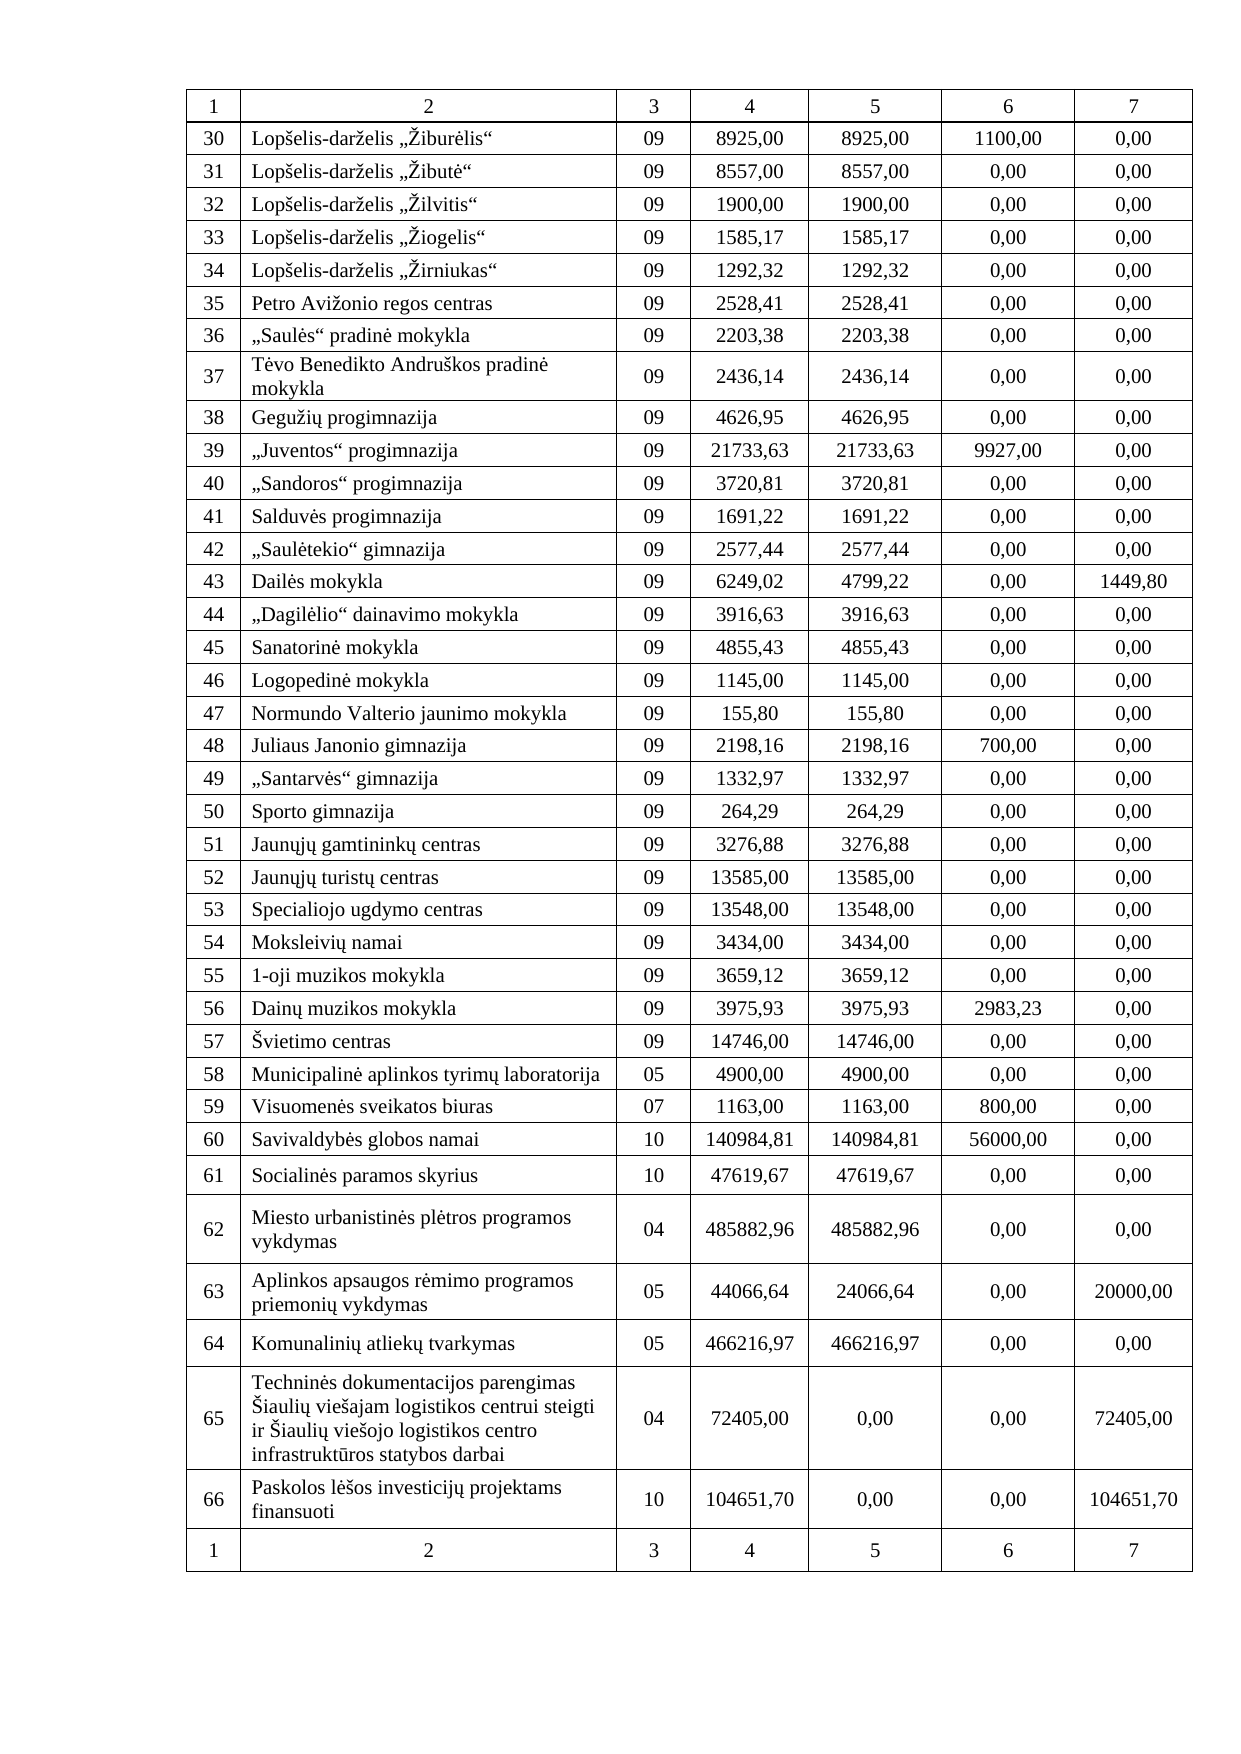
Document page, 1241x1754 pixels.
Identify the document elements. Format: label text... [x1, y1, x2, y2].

table_cell Lopšelis-darželis „Žiburėlis“ [241, 123, 616, 154]
table_cell 44 [187, 598, 240, 630]
table_cell 4900,00 [691, 1058, 808, 1089]
table_cell 47 [187, 697, 240, 728]
table_cell 0,00 [942, 664, 1074, 696]
table_cell Tėvo Benedikto Andruškos pradinė mokykla [241, 352, 616, 400]
table_cell 1332,97 [809, 762, 941, 794]
table_cell 3276,88 [809, 828, 941, 860]
table_cell Aplinkos apsaugos rėmimo programos priemonių vykdymas [241, 1264, 616, 1319]
table_cell 7 [1075, 1529, 1192, 1571]
table_cell 09 [617, 959, 690, 991]
table_cell 0,00 [942, 500, 1074, 532]
table_cell 32 [187, 188, 240, 220]
table_cell 6 [942, 90, 1074, 121]
table_cell 0,00 [809, 1367, 941, 1469]
table_cell 0,00 [1075, 1058, 1192, 1089]
table_cell 37 [187, 352, 240, 400]
table_cell 09 [617, 434, 690, 466]
table_cell 4626,95 [691, 401, 808, 433]
table_cell 0,00 [1075, 1025, 1192, 1057]
table_cell 2577,44 [809, 533, 941, 564]
table_cell Petro Avižonio regos centras [241, 287, 616, 318]
table_cell 0,00 [942, 894, 1074, 925]
table_cell 21733,63 [691, 434, 808, 466]
table_cell 66 [187, 1470, 240, 1528]
table_cell 140984,81 [809, 1123, 941, 1155]
table_cell 155,80 [691, 697, 808, 728]
table_cell 51 [187, 828, 240, 860]
table_cell 1691,22 [691, 500, 808, 532]
table_cell 4855,43 [809, 631, 941, 663]
table_cell 1292,32 [809, 254, 941, 286]
table_cell 09 [617, 697, 690, 728]
table_cell 0,00 [1075, 434, 1192, 466]
table_cell 485882,96 [809, 1195, 941, 1263]
table_cell 65 [187, 1367, 240, 1469]
table_cell 1-oji muzikos mokykla [241, 959, 616, 991]
table_cell 13585,00 [691, 861, 808, 892]
table_cell „Sandoros“ progimnazija [241, 467, 616, 499]
table_cell Jaunųjų gamtininkų centras [241, 828, 616, 860]
table_cell 8925,00 [691, 123, 808, 154]
table_cell 1292,32 [691, 254, 808, 286]
table_cell Švietimo centras [241, 1025, 616, 1057]
table_cell 1163,00 [691, 1090, 808, 1122]
table_cell Dainų muzikos mokykla [241, 992, 616, 1024]
table_cell 34 [187, 254, 240, 286]
table_cell 09 [617, 894, 690, 925]
table_cell 21733,63 [809, 434, 941, 466]
table_cell 2198,16 [691, 730, 808, 761]
table_cell 0,00 [1075, 926, 1192, 958]
table_cell 13548,00 [691, 894, 808, 925]
table_cell 0,00 [942, 467, 1074, 499]
table_cell 36 [187, 319, 240, 351]
table_cell 0,00 [1075, 1320, 1192, 1366]
table_cell 1691,22 [809, 500, 941, 532]
table_cell 2577,44 [691, 533, 808, 564]
table_cell „Dagilėlio“ dainavimo mokykla [241, 598, 616, 630]
table_cell 0,00 [942, 598, 1074, 630]
table_cell 9927,00 [942, 434, 1074, 466]
table_cell 6 [942, 1529, 1074, 1571]
table_cell 0,00 [942, 352, 1074, 400]
table_cell 09 [617, 828, 690, 860]
table_cell Visuomenės sveikatos biuras [241, 1090, 616, 1122]
table_cell 1100,00 [942, 123, 1074, 154]
table_cell 0,00 [1075, 664, 1192, 696]
table_cell 3659,12 [809, 959, 941, 991]
table_cell 0,00 [942, 155, 1074, 187]
table_cell 0,00 [1075, 155, 1192, 187]
table_cell 0,00 [1075, 1090, 1192, 1122]
table_cell 8557,00 [809, 155, 941, 187]
table_cell 0,00 [1075, 319, 1192, 351]
table_cell 09 [617, 992, 690, 1024]
table_cell 1 [187, 1529, 240, 1571]
table_cell 40 [187, 467, 240, 499]
table_cell 0,00 [1075, 123, 1192, 154]
table_cell 4900,00 [809, 1058, 941, 1089]
table_cell 09 [617, 926, 690, 958]
table_cell 0,00 [1075, 795, 1192, 827]
table_cell 44066,64 [691, 1264, 808, 1319]
table_cell 09 [617, 254, 690, 286]
table_cell 04 [617, 1367, 690, 1469]
table_cell 0,00 [942, 188, 1074, 220]
table_cell 140984,81 [691, 1123, 808, 1155]
table_cell 09 [617, 287, 690, 318]
table_cell 0,00 [1075, 959, 1192, 991]
table_cell 3434,00 [809, 926, 941, 958]
table_cell 09 [617, 730, 690, 761]
table_cell 20000,00 [1075, 1264, 1192, 1319]
table_cell 0,00 [1075, 631, 1192, 663]
table_cell Jaunųjų turistų centras [241, 861, 616, 892]
table_cell 0,00 [1075, 254, 1192, 286]
table_cell 52 [187, 861, 240, 892]
table_cell 0,00 [1075, 861, 1192, 892]
table_cell 09 [617, 188, 690, 220]
table_cell Municipalinė aplinkos tyrimų laboratorija [241, 1058, 616, 1089]
table_cell Lopšelis-darželis „Žiogelis“ [241, 221, 616, 253]
table_cell 0,00 [1075, 221, 1192, 253]
table_cell 1 [187, 90, 240, 121]
table_cell 0,00 [1075, 762, 1192, 794]
table_cell 39 [187, 434, 240, 466]
table_cell 7 [1075, 90, 1192, 121]
table_cell 61 [187, 1156, 240, 1194]
table_cell Miesto urbanistinės plėtros programos vykdymas [241, 1195, 616, 1263]
table_cell 4 [691, 1529, 808, 1571]
table_cell 09 [617, 352, 690, 400]
table_cell 0,00 [942, 1058, 1074, 1089]
table_cell 2436,14 [691, 352, 808, 400]
table_cell 58 [187, 1058, 240, 1089]
table_cell 0,00 [942, 287, 1074, 318]
table_cell 3916,63 [809, 598, 941, 630]
table_cell 43 [187, 565, 240, 597]
table_cell 46 [187, 664, 240, 696]
table_cell 54 [187, 926, 240, 958]
table_cell 466216,97 [809, 1320, 941, 1366]
table_cell 09 [617, 123, 690, 154]
table_cell 1145,00 [809, 664, 941, 696]
table_cell 0,00 [942, 1195, 1074, 1263]
table_cell 0,00 [942, 828, 1074, 860]
table_cell 04 [617, 1195, 690, 1263]
table_cell 64 [187, 1320, 240, 1366]
table_cell 31 [187, 155, 240, 187]
table_cell 10 [617, 1470, 690, 1528]
table_cell 4626,95 [809, 401, 941, 433]
table_cell 0,00 [942, 254, 1074, 286]
table_cell Normundo Valterio jaunimo mokykla [241, 697, 616, 728]
table_cell 0,00 [942, 1320, 1074, 1366]
table_cell 1900,00 [691, 188, 808, 220]
table_cell 09 [617, 795, 690, 827]
table_cell 3916,63 [691, 598, 808, 630]
table_cell 14746,00 [809, 1025, 941, 1057]
table_cell Lopšelis-darželis „Žilvitis“ [241, 188, 616, 220]
table_cell 2198,16 [809, 730, 941, 761]
table_cell 1145,00 [691, 664, 808, 696]
table_cell 0,00 [1075, 1156, 1192, 1194]
table_cell 466216,97 [691, 1320, 808, 1366]
table_cell 155,80 [809, 697, 941, 728]
table_cell 0,00 [1075, 1123, 1192, 1155]
table_cell 09 [617, 631, 690, 663]
table_cell 09 [617, 155, 690, 187]
table_cell 09 [617, 401, 690, 433]
table_cell 0,00 [1075, 828, 1192, 860]
table_cell 3276,88 [691, 828, 808, 860]
table_cell 41 [187, 500, 240, 532]
table_cell 0,00 [1075, 500, 1192, 532]
table_cell 4799,22 [809, 565, 941, 597]
table_cell 485882,96 [691, 1195, 808, 1263]
table_cell 05 [617, 1264, 690, 1319]
table_cell 09 [617, 861, 690, 892]
table_cell 1449,80 [1075, 565, 1192, 597]
table_cell 3720,81 [691, 467, 808, 499]
table_cell 09 [617, 565, 690, 597]
table_cell Socialinės paramos skyrius [241, 1156, 616, 1194]
table_cell 2983,23 [942, 992, 1074, 1024]
table_cell Lopšelis-darželis „Žibutė“ [241, 155, 616, 187]
table_cell 0,00 [1075, 287, 1192, 318]
table_cell 800,00 [942, 1090, 1074, 1122]
table_cell 24066,64 [809, 1264, 941, 1319]
table_cell 104651,70 [691, 1470, 808, 1528]
table_cell 47619,67 [809, 1156, 941, 1194]
table_cell 07 [617, 1090, 690, 1122]
table_cell 4 [691, 90, 808, 121]
table_cell 1585,17 [691, 221, 808, 253]
table_cell 264,29 [809, 795, 941, 827]
table_cell 8557,00 [691, 155, 808, 187]
table_cell „Santarvės“ gimnazija [241, 762, 616, 794]
table_cell 2 [241, 90, 616, 121]
table_cell 0,00 [942, 926, 1074, 958]
table_cell 0,00 [1075, 188, 1192, 220]
table_cell 09 [617, 664, 690, 696]
table_cell 10 [617, 1156, 690, 1194]
table_cell Lopšelis-darželis „Žirniukas“ [241, 254, 616, 286]
table_cell 3975,93 [691, 992, 808, 1024]
table_cell Savivaldybės globos namai [241, 1123, 616, 1155]
table_cell 0,00 [1075, 533, 1192, 564]
table_cell 0,00 [942, 401, 1074, 433]
table_cell 6249,02 [691, 565, 808, 597]
table_cell 3720,81 [809, 467, 941, 499]
table_cell 0,00 [1075, 894, 1192, 925]
table_cell 8925,00 [809, 123, 941, 154]
table_cell 264,29 [691, 795, 808, 827]
table_cell 3975,93 [809, 992, 941, 1024]
table_cell 13585,00 [809, 861, 941, 892]
table_cell „Juventos“ progimnazija [241, 434, 616, 466]
table_cell „Saulės“ pradinė mokykla [241, 319, 616, 351]
table_cell 5 [809, 1529, 941, 1571]
table_cell 0,00 [942, 1264, 1074, 1319]
table_cell 47619,67 [691, 1156, 808, 1194]
table_cell 3434,00 [691, 926, 808, 958]
table_cell Techninės dokumentacijos parengimas Šiaulių viešajam logistikos centrui steigti ir Šiaulių viešojo logistikos centro infrastruktūros statybos darbai [241, 1367, 616, 1469]
table_cell 09 [617, 598, 690, 630]
table_cell 2528,41 [809, 287, 941, 318]
table_cell 0,00 [1075, 352, 1192, 400]
table_cell 2436,14 [809, 352, 941, 400]
table_cell 62 [187, 1195, 240, 1263]
table_cell 1332,97 [691, 762, 808, 794]
table_cell 10 [617, 1123, 690, 1155]
table_cell 56000,00 [942, 1123, 1074, 1155]
table_cell 4855,43 [691, 631, 808, 663]
table_cell 49 [187, 762, 240, 794]
table_cell 50 [187, 795, 240, 827]
table_cell 0,00 [942, 1156, 1074, 1194]
table_cell 55 [187, 959, 240, 991]
table_cell 09 [617, 319, 690, 351]
table_cell 09 [617, 762, 690, 794]
table_cell 0,00 [809, 1470, 941, 1528]
table_cell 0,00 [942, 697, 1074, 728]
table_cell Gegužių progimnazija [241, 401, 616, 433]
table_cell 30 [187, 123, 240, 154]
table_cell 60 [187, 1123, 240, 1155]
table_cell 59 [187, 1090, 240, 1122]
table_cell 05 [617, 1320, 690, 1366]
table_cell Sporto gimnazija [241, 795, 616, 827]
table_cell 09 [617, 500, 690, 532]
table_cell 0,00 [1075, 401, 1192, 433]
table_cell 63 [187, 1264, 240, 1319]
table_cell 72405,00 [1075, 1367, 1192, 1469]
table_cell 14746,00 [691, 1025, 808, 1057]
table_cell 0,00 [942, 959, 1074, 991]
table_cell 42 [187, 533, 240, 564]
table_cell 0,00 [942, 533, 1074, 564]
table_cell Sanatorinė mokykla [241, 631, 616, 663]
table_cell 0,00 [942, 1025, 1074, 1057]
table_cell 3 [617, 1529, 690, 1571]
table_cell Paskolos lėšos investicijų projektams finansuoti [241, 1470, 616, 1528]
table_cell 0,00 [942, 762, 1074, 794]
table_cell 700,00 [942, 730, 1074, 761]
table_cell 0,00 [1075, 467, 1192, 499]
table_cell 2 [241, 1529, 616, 1571]
table_cell 0,00 [942, 1470, 1074, 1528]
table_cell Salduvės progimnazija [241, 500, 616, 532]
table_cell 35 [187, 287, 240, 318]
table_cell 0,00 [942, 221, 1074, 253]
table_cell 3659,12 [691, 959, 808, 991]
table_cell 0,00 [942, 861, 1074, 892]
table_cell „Saulėtekio“ gimnazija [241, 533, 616, 564]
table_cell Komunalinių atliekų tvarkymas [241, 1320, 616, 1366]
table_cell 09 [617, 467, 690, 499]
table_cell 53 [187, 894, 240, 925]
table_cell 0,00 [942, 319, 1074, 351]
table_cell 0,00 [1075, 1195, 1192, 1263]
table_cell 3 [617, 90, 690, 121]
table_cell 0,00 [942, 795, 1074, 827]
table_cell 2203,38 [691, 319, 808, 351]
table_cell 33 [187, 221, 240, 253]
table_cell 0,00 [1075, 992, 1192, 1024]
table_cell 0,00 [1075, 598, 1192, 630]
table_cell 0,00 [1075, 697, 1192, 728]
table_cell 56 [187, 992, 240, 1024]
table_cell 0,00 [1075, 730, 1192, 761]
table_cell Moksleivių namai [241, 926, 616, 958]
table_cell 09 [617, 1025, 690, 1057]
table_cell 48 [187, 730, 240, 761]
table_cell 0,00 [942, 1367, 1074, 1469]
table_cell Dailės mokykla [241, 565, 616, 597]
table_cell 38 [187, 401, 240, 433]
table_cell 1585,17 [809, 221, 941, 253]
table_cell 09 [617, 533, 690, 564]
table_cell Specialiojo ugdymo centras [241, 894, 616, 925]
table_cell 5 [809, 90, 941, 121]
table_cell Juliaus Janonio gimnazija [241, 730, 616, 761]
table_cell 1900,00 [809, 188, 941, 220]
table_cell Logopedinė mokykla [241, 664, 616, 696]
table_cell 1163,00 [809, 1090, 941, 1122]
table_cell 2203,38 [809, 319, 941, 351]
table_cell 2528,41 [691, 287, 808, 318]
table_cell 0,00 [942, 565, 1074, 597]
table_cell 57 [187, 1025, 240, 1057]
table_cell 72405,00 [691, 1367, 808, 1469]
table_cell 09 [617, 221, 690, 253]
table_cell 45 [187, 631, 240, 663]
table_cell 0,00 [942, 631, 1074, 663]
table_cell 13548,00 [809, 894, 941, 925]
table_cell 104651,70 [1075, 1470, 1192, 1528]
table_cell 05 [617, 1058, 690, 1089]
